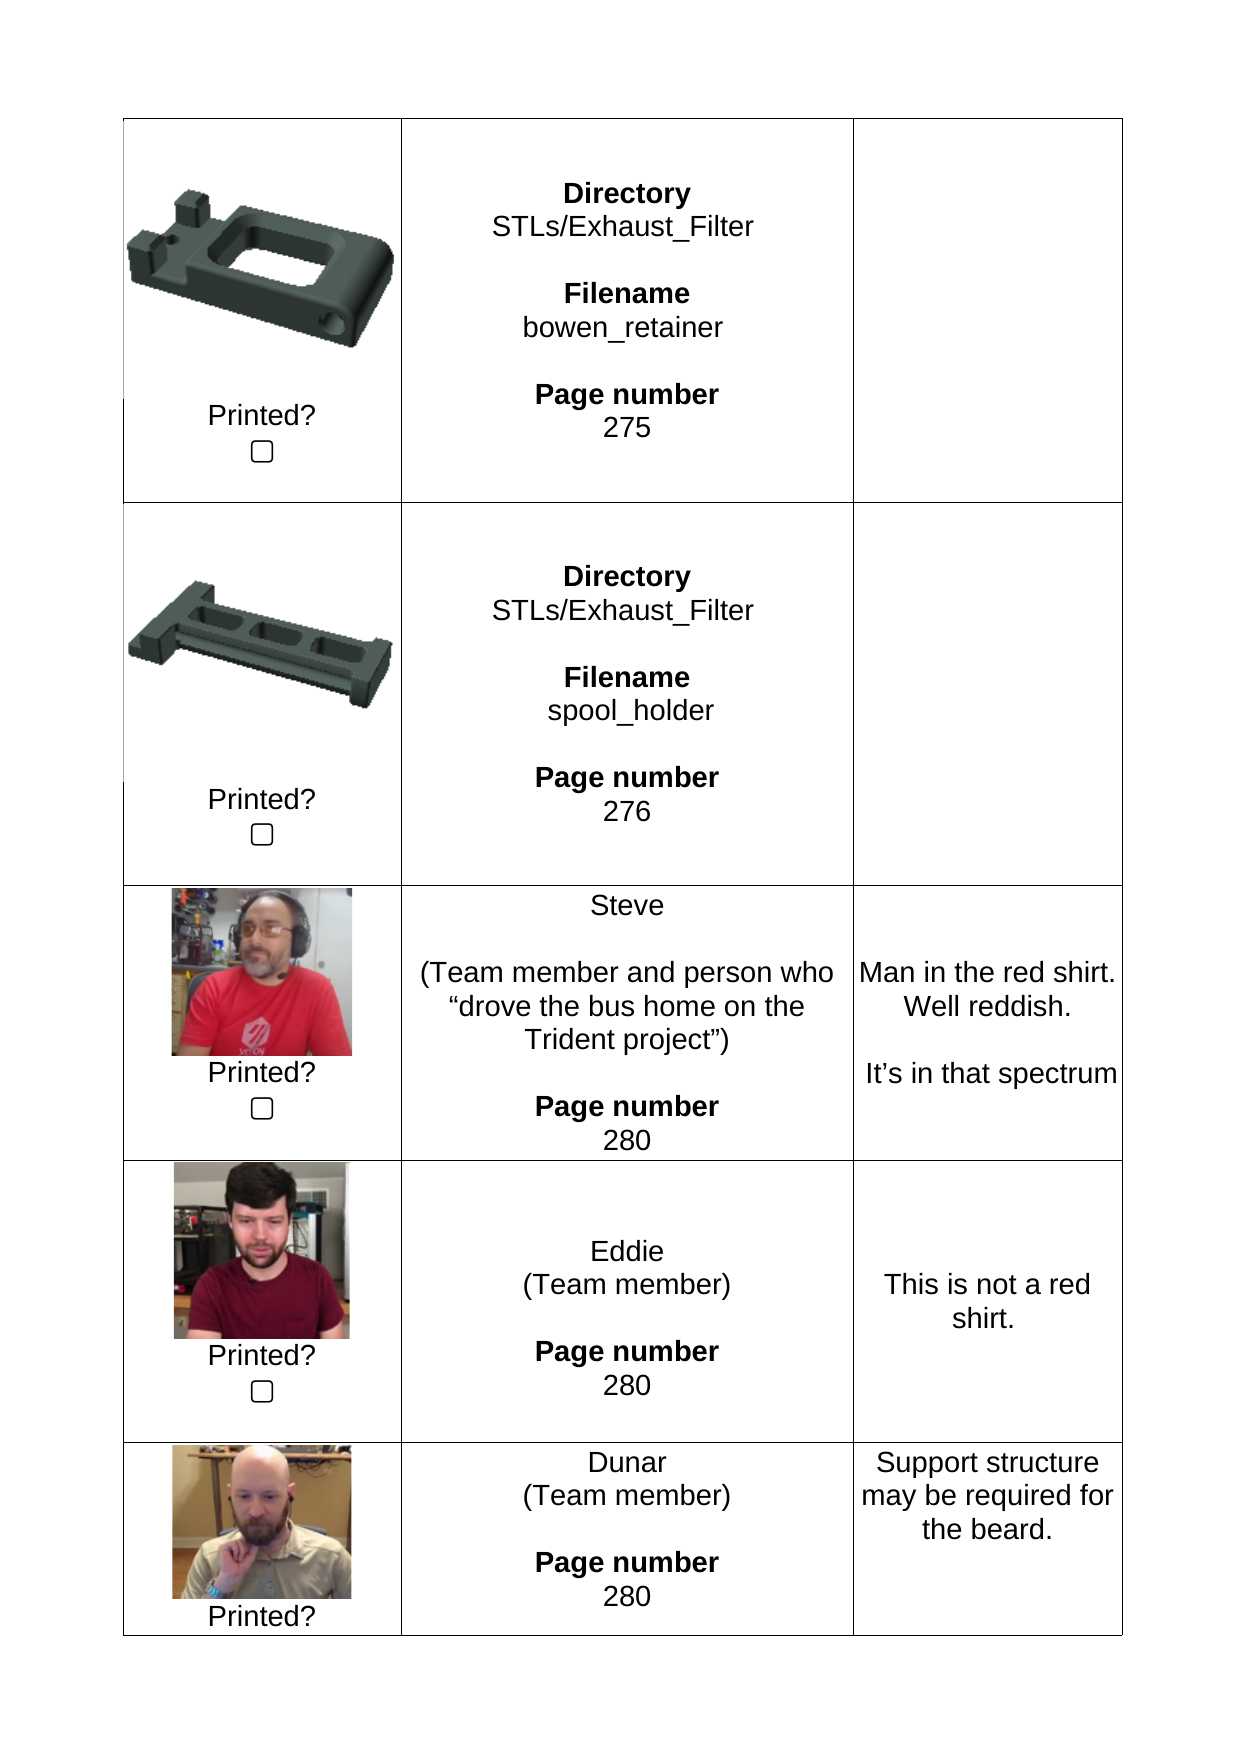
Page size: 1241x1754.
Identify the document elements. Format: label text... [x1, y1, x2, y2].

picture [123, 121, 401, 399]
table_cell Steve (Team member and person who “drove the bus home on the Trident project”) Page number 280 [402, 886, 853, 1159]
table_cell Printed? ▢ [124, 399, 401, 502]
table_cell Printed? [124, 1443, 401, 1635]
table_cell Directory STLs/Exhaust_Filter Filename spool_holder Page number 276 [402, 503, 853, 885]
table_cell Man in the red shirt. Well reddish. It’s in that spectrum [854, 886, 1122, 1159]
picture [172, 1445, 352, 1599]
table_cell Eddie (Team member) Page number 280 [402, 1161, 853, 1442]
table_cell Printed? ▢ [124, 886, 401, 1159]
picture [171, 888, 353, 1056]
table_cell Directory STLs/Exhaust_Filter Filename bowen_retainer Page number 275 [402, 119, 853, 502]
table_cell Printed? ▢ [124, 782, 401, 885]
table_cell Support structure may be required for the beard. [854, 1443, 1122, 1635]
picture [173, 1162, 350, 1339]
table_cell [854, 503, 1122, 885]
table_cell Dunar (Team member) Page number 280 [402, 1443, 853, 1635]
table_cell [854, 119, 1122, 502]
table_cell This is not a red shirt. [854, 1161, 1122, 1442]
table_cell Printed? ▢ [124, 1161, 401, 1442]
picture [123, 504, 401, 782]
